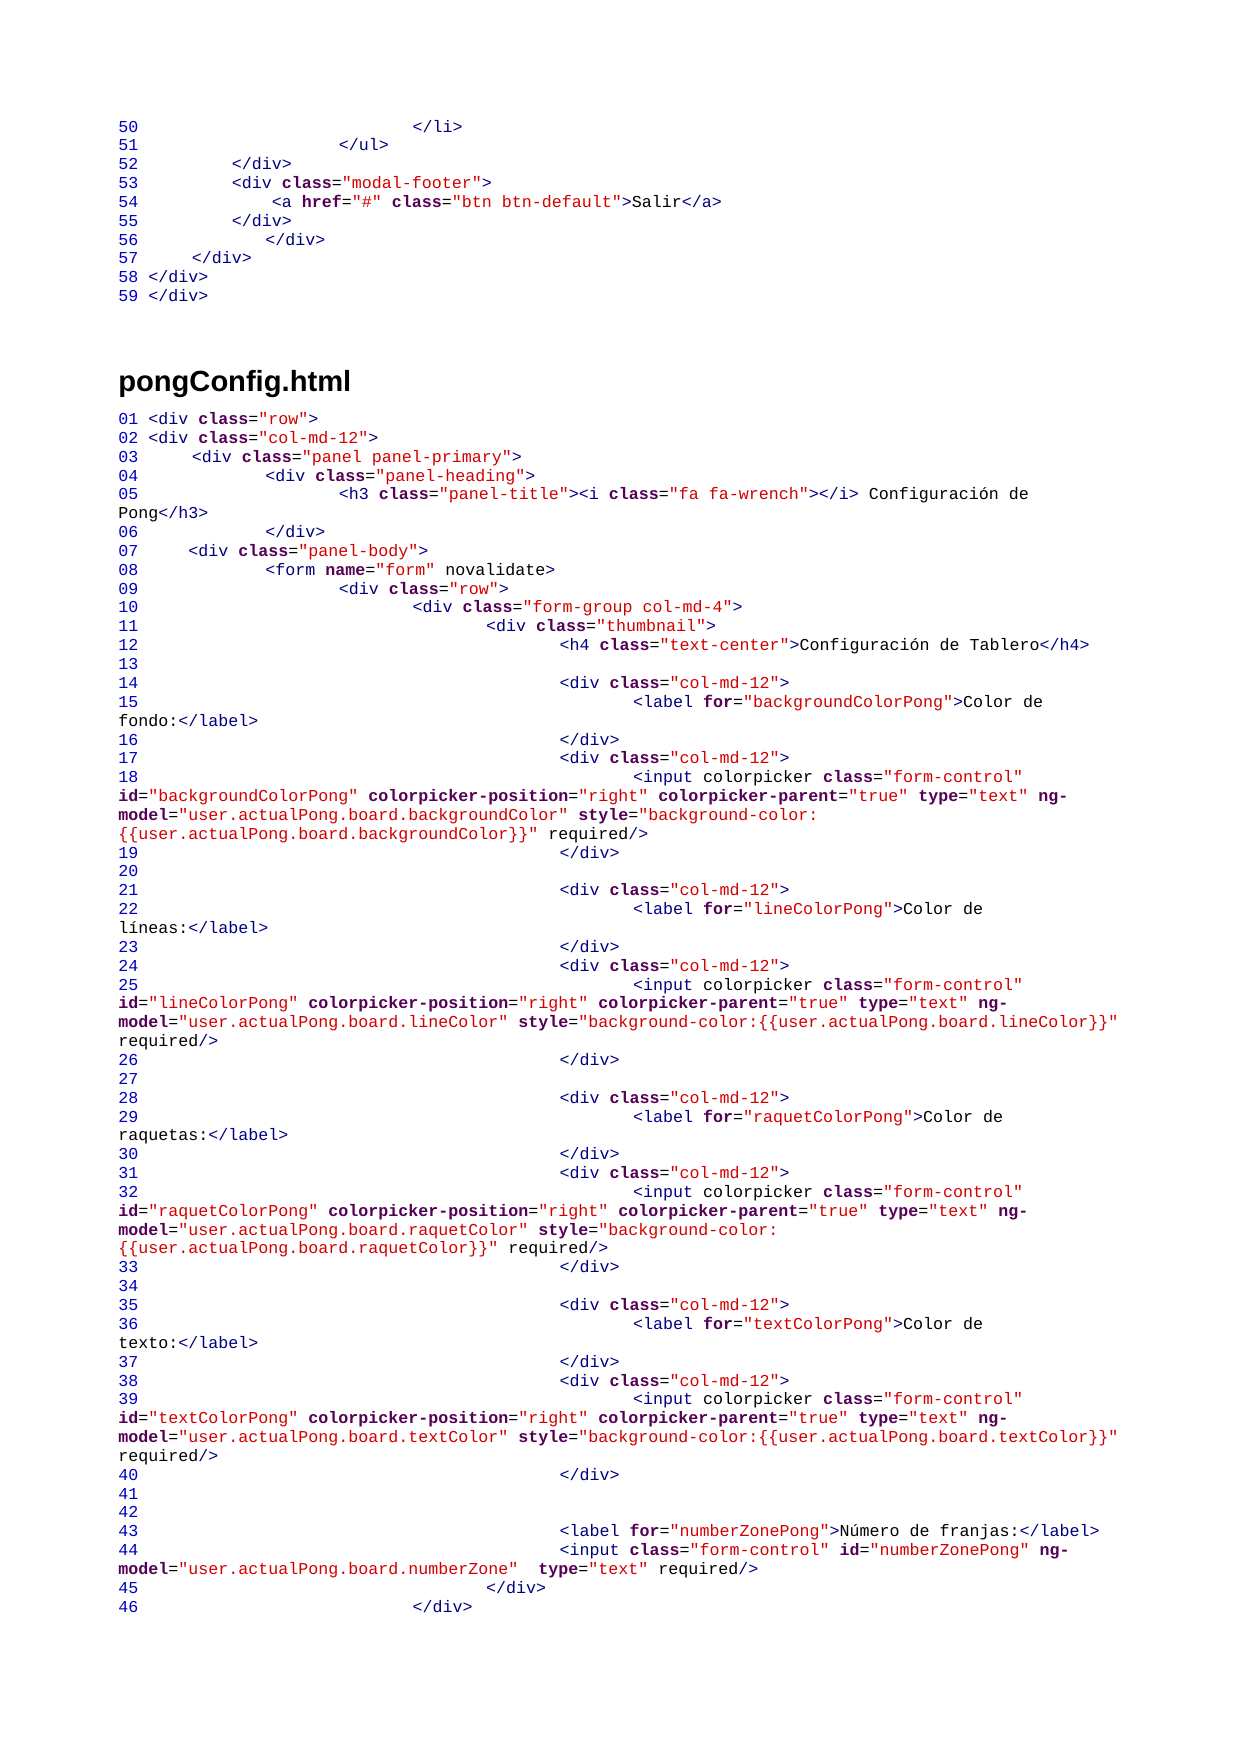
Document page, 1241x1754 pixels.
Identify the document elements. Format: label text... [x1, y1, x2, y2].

text 44 <input class="form-control" id="numberZonePong" ng-model="user.actualPong.board.numberZone" type="text" required/> [118, 1542, 1122, 1579]
text 20 [118, 863, 1122, 882]
text 14 <div class="col-md-12"> [118, 674, 1122, 693]
text 56 </div> [118, 231, 1122, 250]
text 45 </div> [118, 1579, 1122, 1598]
text 54 <a href="#" class="btn btn-default">Salir</a> [118, 193, 1122, 212]
text 30 </div> [118, 1146, 1122, 1165]
text 27 [118, 1070, 1122, 1089]
text 50 </li> [118, 118, 1122, 137]
text 40 </div> [118, 1466, 1122, 1485]
text 37 </div> [118, 1353, 1122, 1372]
text 46 </div> [118, 1598, 1122, 1617]
text 03 <div class="panel panel-primary"> [118, 448, 1122, 467]
text 13 [118, 656, 1122, 674]
text 07 <div class="panel-body"> [118, 542, 1122, 561]
text 02 <div class="col-md-12"> [118, 429, 1122, 448]
text 12 <h4 class="text-center">Configuración de Tablero</h4> [118, 637, 1122, 656]
text 11 <div class="thumbnail"> [118, 618, 1122, 637]
text 55 </div> [118, 212, 1122, 231]
text 01 <div class="row"> [118, 411, 1122, 429]
subtitle pongConfig.html [118, 364, 1122, 398]
text 28 <div class="col-md-12"> [118, 1089, 1122, 1108]
text 29 <label for="raquetColorPong">Color de raquetas:</label> [118, 1108, 1122, 1146]
text 21 <div class="col-md-12"> [118, 882, 1122, 901]
text 32 <input colorpicker class="form-control" id="raquetColorPong" colorpicker-position="right" colorpicker-parent="true" type="text" ng-model="user.actualPong.board.raquetColor" style="background-color:{{user.actualPong.board.raquetColor}}" required/> [118, 1183, 1122, 1259]
text 39 <input colorpicker class="form-control" id="textColorPong" colorpicker-position="right" colorpicker-parent="true" type="text" ng-model="user.actualPong.board.textColor" style="background-color:{{user.actualPong.board.textColor}}" required/> [118, 1391, 1122, 1466]
text 19 </div> [118, 844, 1122, 863]
text 43 <label for="numberZonePong">Número de franjas:</label> [118, 1523, 1122, 1542]
text 36 <label for="textColorPong">Color de texto:</label> [118, 1316, 1122, 1353]
text 23 </div> [118, 938, 1122, 957]
text 18 <input colorpicker class="form-control" id="backgroundColorPong" colorpicker-position="right" colorpicker-parent="true" type="text" ng-model="user.actualPong.board.backgroundColor" style="background-color:{{user.actualPong.board.backgroundColor}}" required/> [118, 769, 1122, 844]
text 58 </div> [118, 269, 1122, 288]
text 51 </ul> [118, 137, 1122, 156]
text 33 </div> [118, 1259, 1122, 1278]
text 52 </div> [118, 156, 1122, 175]
text 35 <div class="col-md-12"> [118, 1297, 1122, 1316]
text 04 <div class="panel-heading"> [118, 467, 1122, 486]
text 24 <div class="col-md-12"> [118, 957, 1122, 976]
text 08 <form name="form" novalidate> [118, 561, 1122, 580]
text 41 [118, 1485, 1122, 1504]
text 34 [118, 1278, 1122, 1297]
text 06 </div> [118, 524, 1122, 542]
text 42 [118, 1504, 1122, 1523]
text 16 </div> [118, 731, 1122, 750]
text 25 <input colorpicker class="form-control" id="lineColorPong" colorpicker-position="right" colorpicker-parent="true" type="text" ng-model="user.actualPong.board.lineColor" style="background-color:{{user.actualPong.board.lineColor}}" required/> [118, 976, 1122, 1052]
text 09 <div class="row"> [118, 580, 1122, 599]
text 59 </div> [118, 288, 1122, 307]
text 15 <label for="backgroundColorPong">Color de fondo:</label> [118, 693, 1122, 731]
text 17 <div class="col-md-12"> [118, 750, 1122, 769]
text 38 <div class="col-md-12"> [118, 1372, 1122, 1391]
text 57 </div> [118, 250, 1122, 269]
text 10 <div class="form-group col-md-4"> [118, 599, 1122, 618]
text 31 <div class="col-md-12"> [118, 1165, 1122, 1183]
text 26 </div> [118, 1052, 1122, 1070]
text 05 <h3 class="panel-title"><i class="fa fa-wrench"></i> Configuración de Pong</h3> [118, 486, 1122, 524]
text 22 <label for="lineColorPong">Color de líneas:</label> [118, 901, 1122, 938]
text 53 <div class="modal-footer"> [118, 175, 1122, 193]
